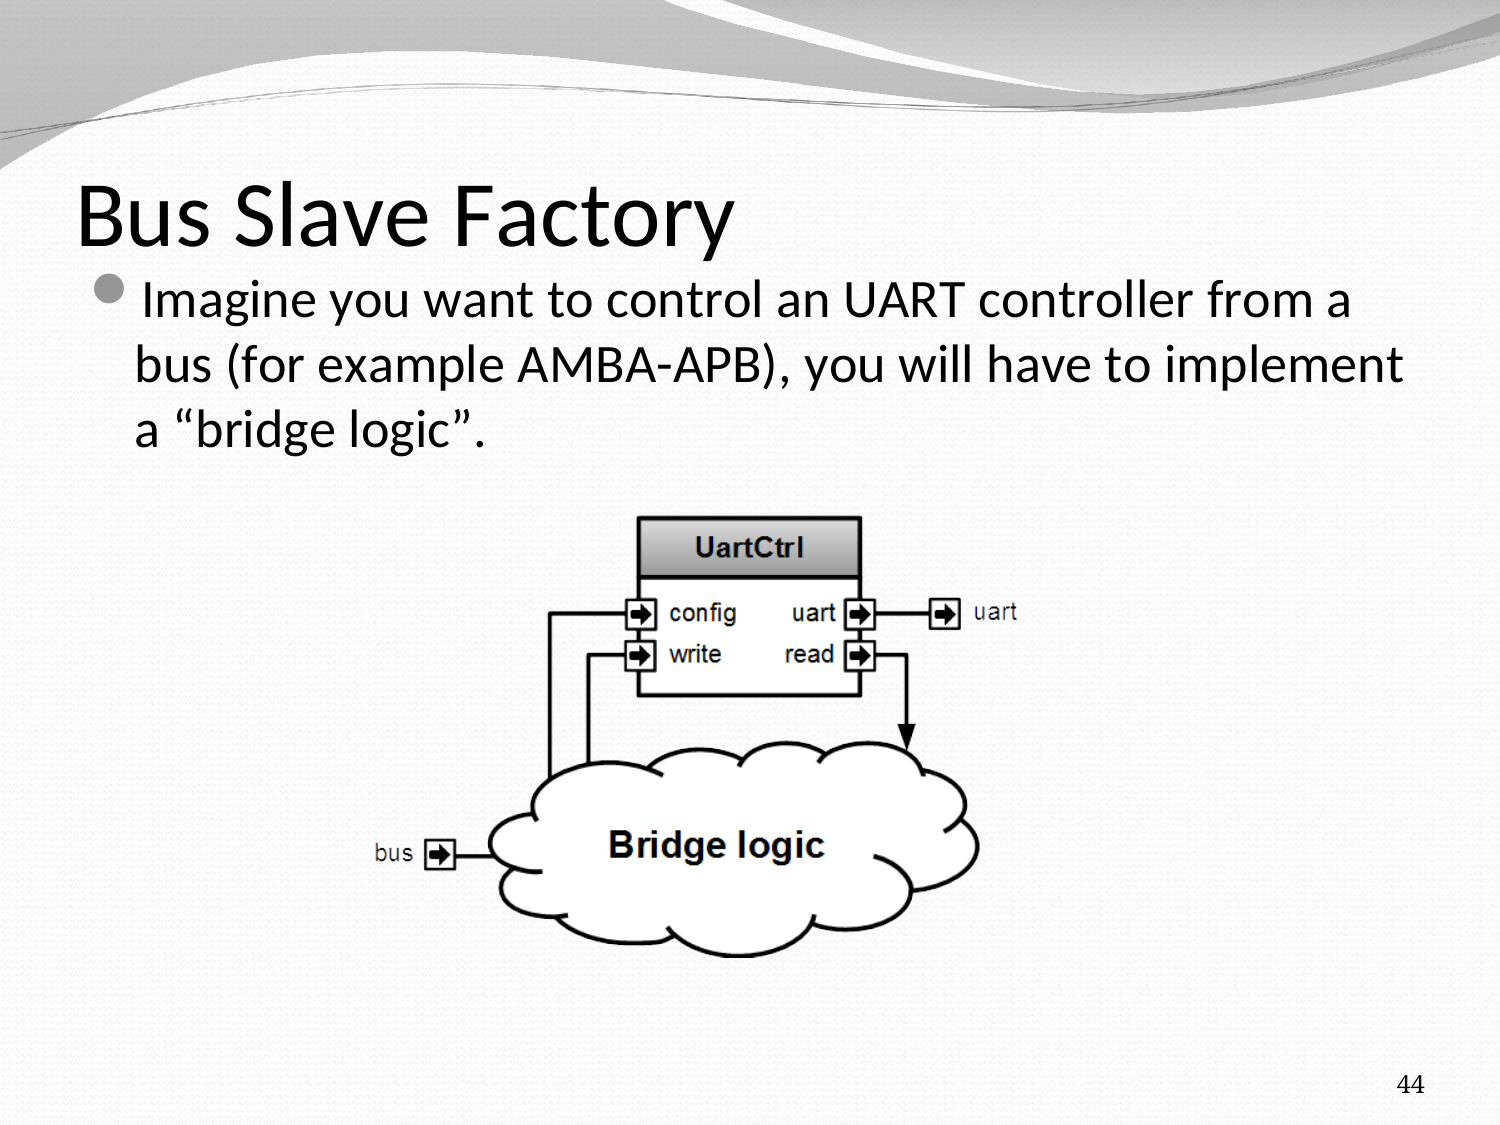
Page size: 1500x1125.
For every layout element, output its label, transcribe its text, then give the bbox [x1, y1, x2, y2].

title Bus Slave Factory [75, 78, 1426, 266]
picture [0, 0, 1500, 1125]
list Imagine you want to control an UART controller from a bus (for example AMBA-APB), you will have to implement a “bridge logic”. [75, 266, 1426, 976]
text_box [1299, 1042, 1426, 1103]
